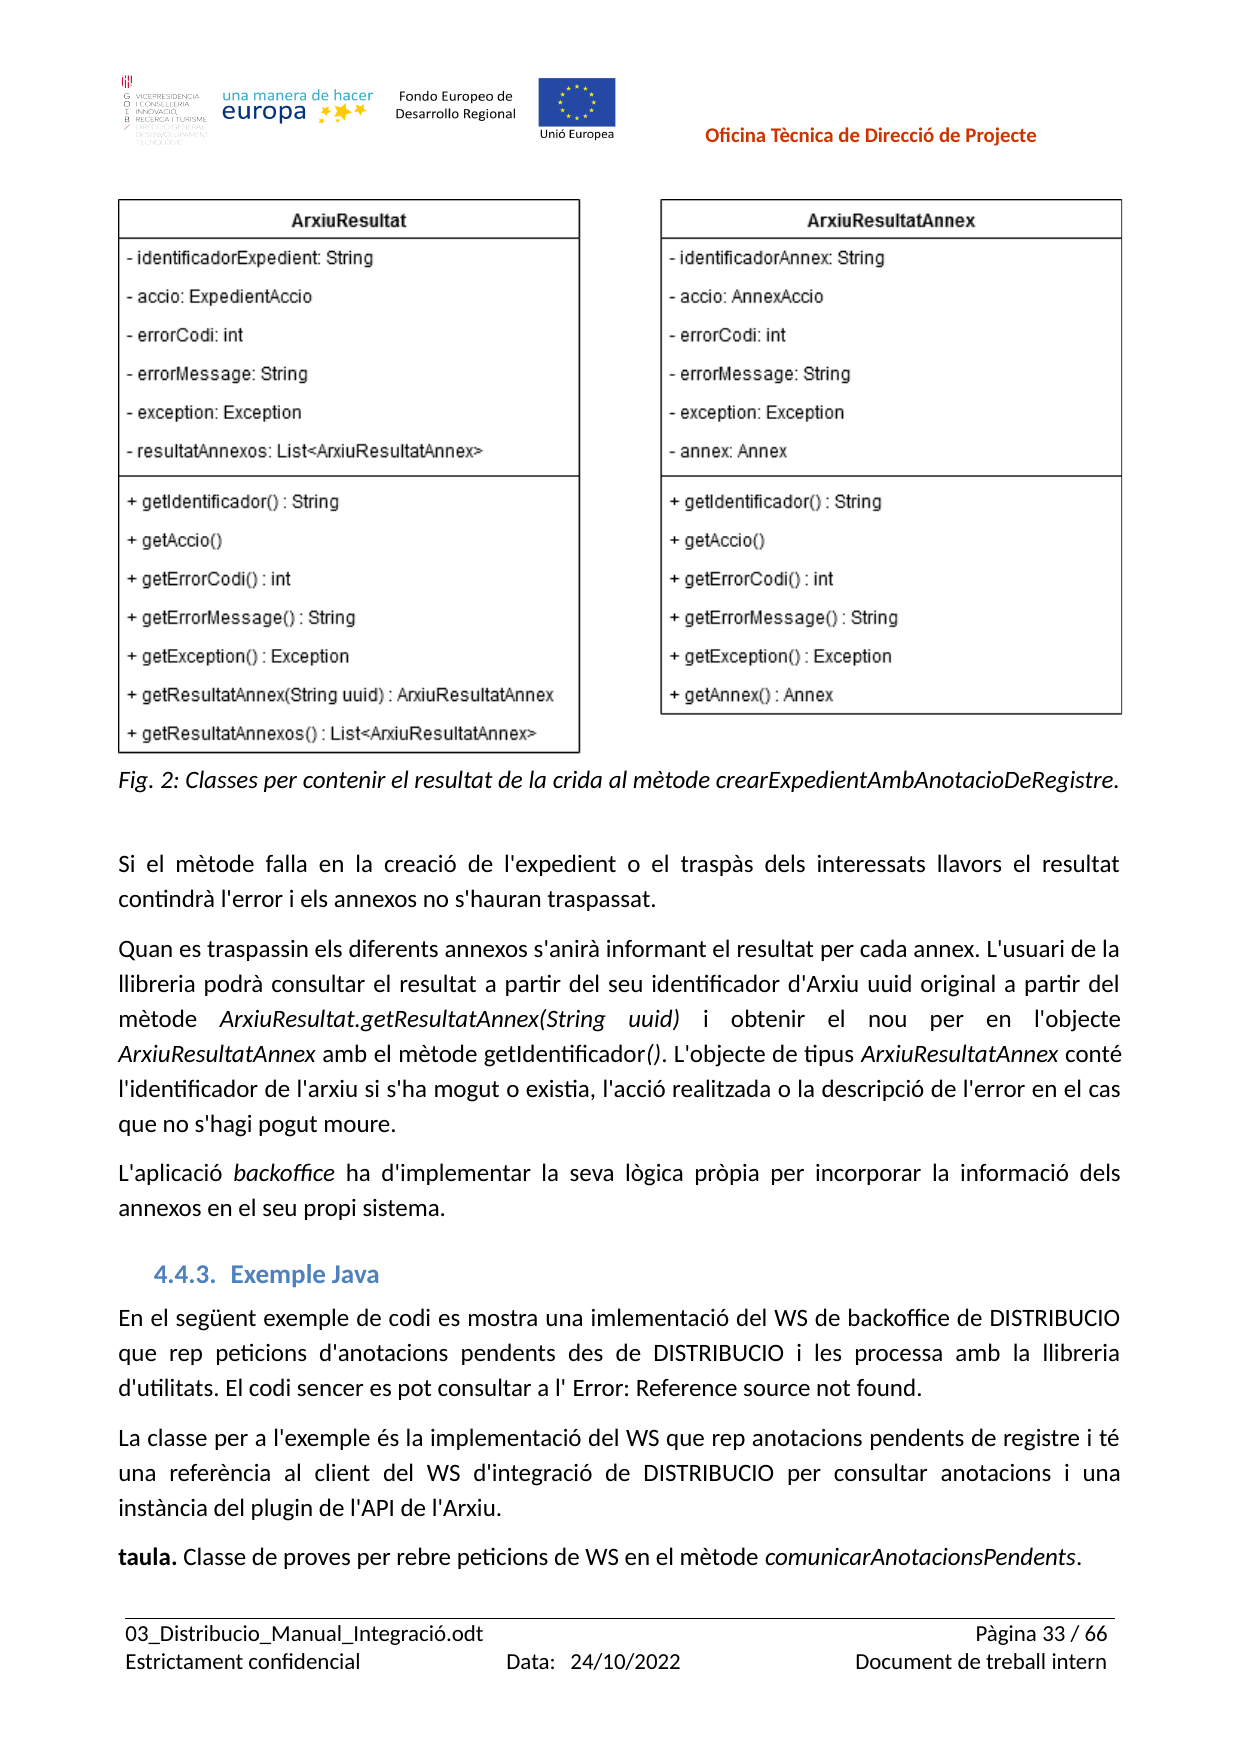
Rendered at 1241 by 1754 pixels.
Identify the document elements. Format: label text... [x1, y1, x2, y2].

text La classe per a l'exemple és la implementació del WS que rep anotacions pendents de registre i té una referència al client del WS d'integració de DISTRIBUCIO per consultar anotacions i una instància del plugin de l'API de l'Arxiu. [118, 1422, 1122, 1522]
picture [118, 199, 1123, 758]
text En el següent exemple de codi es mostra una imlementació del WS de backoffice de DISTRIBUCIO que rep peticions d'anotacions pendents des de DISTRIBUCIO i les processa amb la llibreria d'utilitats. El codi sencer es pot consultar a l' Error: Reference source not found. [118, 1302, 1122, 1403]
text L'aplicació backoffice ha d'implementar la seva lògica pròpia per incorporar la informació dels annexos en el seu propi sistema. [118, 1158, 1122, 1223]
text taula. Classe de proves per rebre peticions de WS en el mètode comunicarAnotacionsPendents. [118, 1541, 1122, 1572]
picture [219, 73, 621, 147]
subtitle Exemple Java [153, 1257, 1122, 1290]
text Quan es traspassin els diferents annexos s'anirà informant el resultat per cada annex. L'usuari de la llibreria podrà consultar el resultat a partir del seu identificador d'Arxiu uuid original a partir del mètode ArxiuResultat.getResultatAnnex(String uuid) i obtenir el nou per en l'objecte ArxiuResultatAnnex amb el mètode getIdentificador(). L'objecte de tipus ArxiuResultatAnnex conté l'identificador de l'arxiu si s'ha mogut o existia, l'acció realitzada o la descripció de l'error en el cas que no s'hagi pogut moure. [118, 933, 1122, 1138]
text Si el mètode falla en la creació de l'expedient o el traspàs dels interessats llavors el resultat contindrà l'error i els annexos no s'hauran traspassat. [118, 848, 1122, 914]
text Fig. 2: Classes per contenir el resultat de la crida al mètode crearExpedientAmbAnotacioDeRegistre. [118, 758, 1122, 794]
picture [118, 73, 213, 147]
